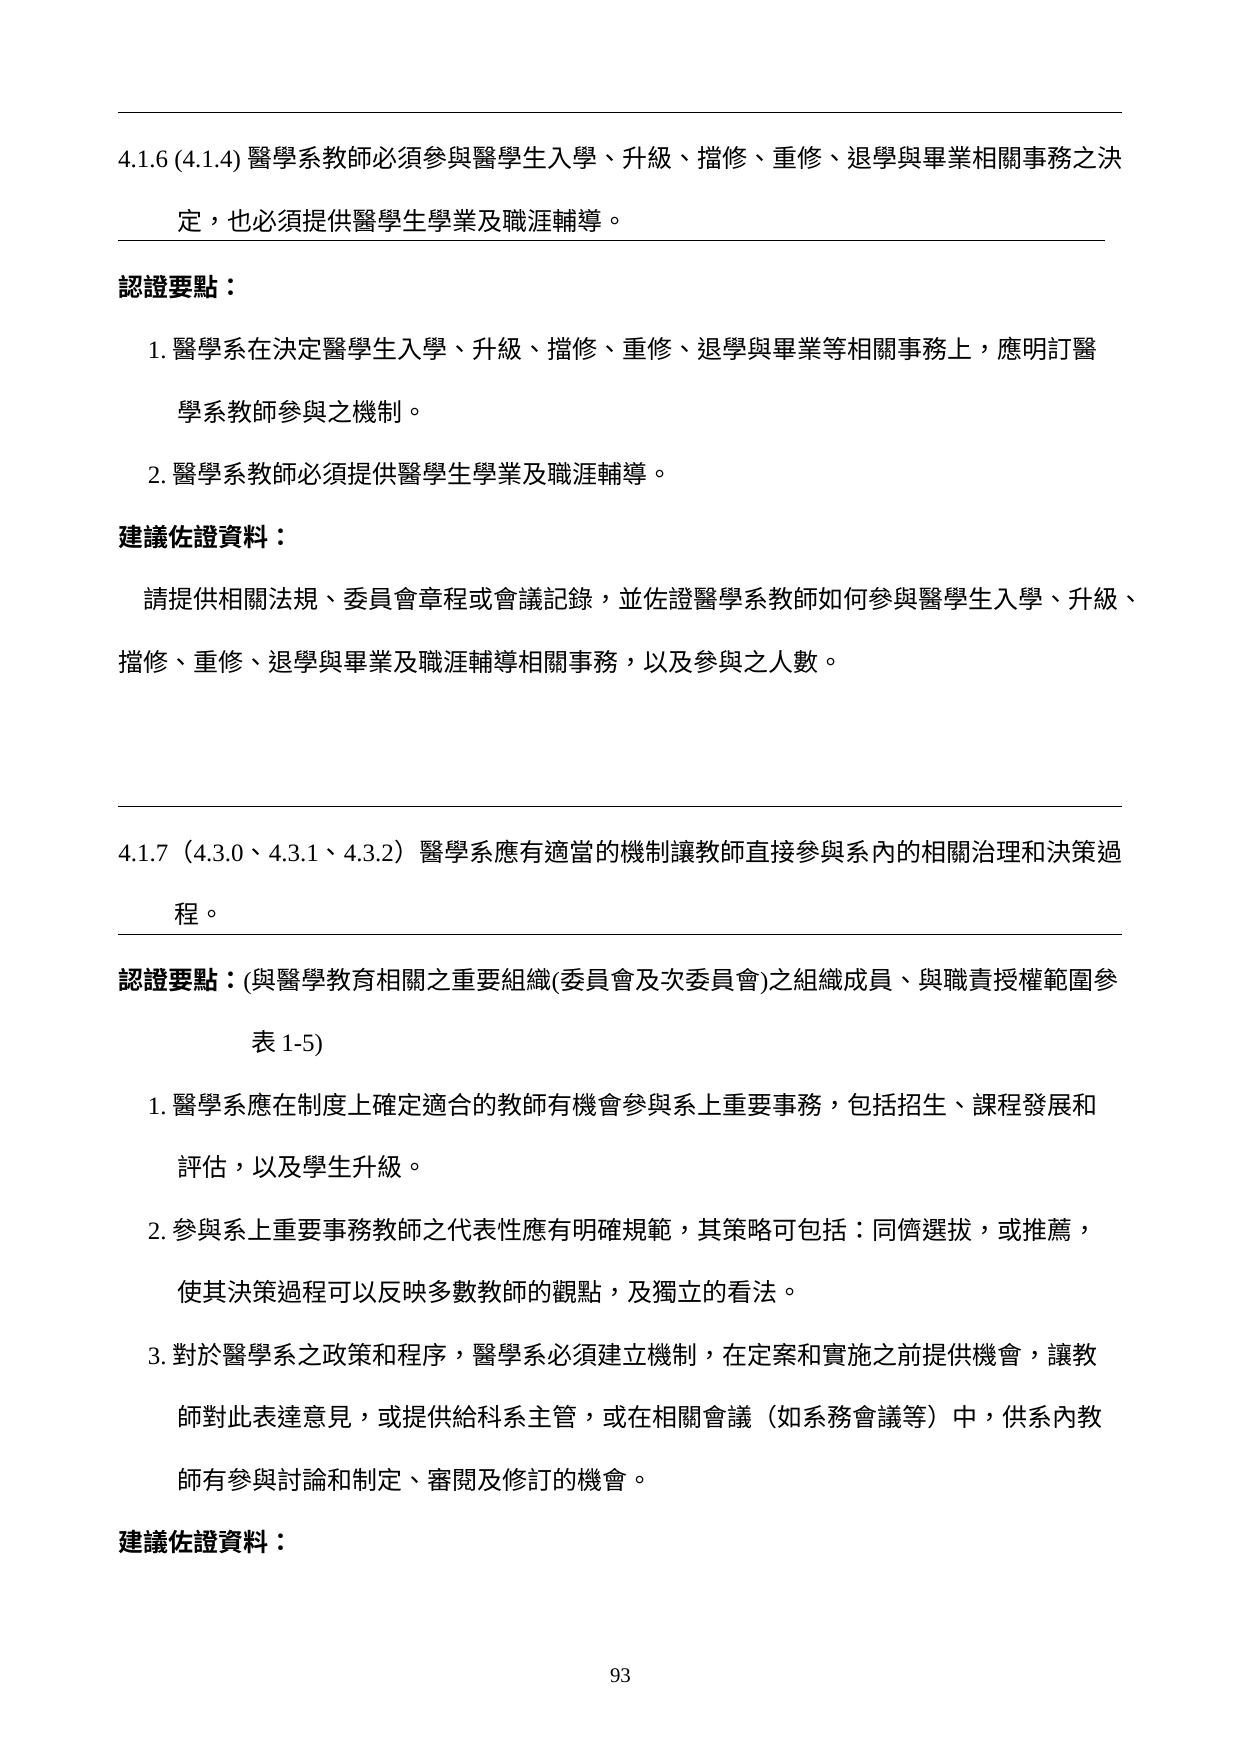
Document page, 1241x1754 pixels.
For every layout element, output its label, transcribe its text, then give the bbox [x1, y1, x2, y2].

list 醫學系教師必須提供醫學生學業及職涯輔導。 [148, 431, 1105, 493]
text 4.1.6 (4.1.4) 醫學系教師必須參與醫學生入學、升級、擋修、重修、退學與畢業相關事務之決定，也必須提供醫學生學業及職涯輔導。 [118, 113, 1122, 240]
list 醫學系應在制度上確定適合的教師有機會參與系上重要事務，包括招生、課程發展和評估，以及學生升級。 [148, 1062, 1122, 1187]
text 建議佐證資料： [118, 1499, 1122, 1562]
text 認證要點： [118, 241, 1105, 306]
list 醫學系在決定醫學生入學、升級、擋修、重修、退學與畢業等相關事務上，應明訂醫學系教師參與之機制。 [148, 306, 1122, 431]
list 參與系上重要事務教師之代表性應有明確規範，其策略可包括：同儕選拔，或推薦，使其決策過程可以反映多數教師的觀點，及獨立的看法。 [148, 1187, 1122, 1312]
text 4.1.7（4.3.0、4.3.1、4.3.2）醫學系應有適當的機制讓教師直接參與系內的相關治理和決策過程。 [118, 807, 1122, 933]
list 對於醫學系之政策和程序，醫學系必須建立機制，在定案和實施之前提供機會，讓教師對此表達意見，或提供給科系主管，或在相關會議（如系務會議等）中，供系內教師有參與討論和制定、審閱及修訂的機會。 [148, 1312, 1122, 1499]
text 認證要點：(與醫學教育相關之重要組織(委員會及次委員會)之組織成員、與職責授權範圍參表1-5) [118, 935, 1122, 1062]
text 請提供相關法規、委員會章程或會議記錄，並佐證醫學系教師如何參與醫學生入學、升級、擋修、重修、退學與畢業及職涯輔導相關事務，以及參與之人數。 [118, 556, 1122, 681]
text 建議佐證資料： [118, 493, 1105, 556]
